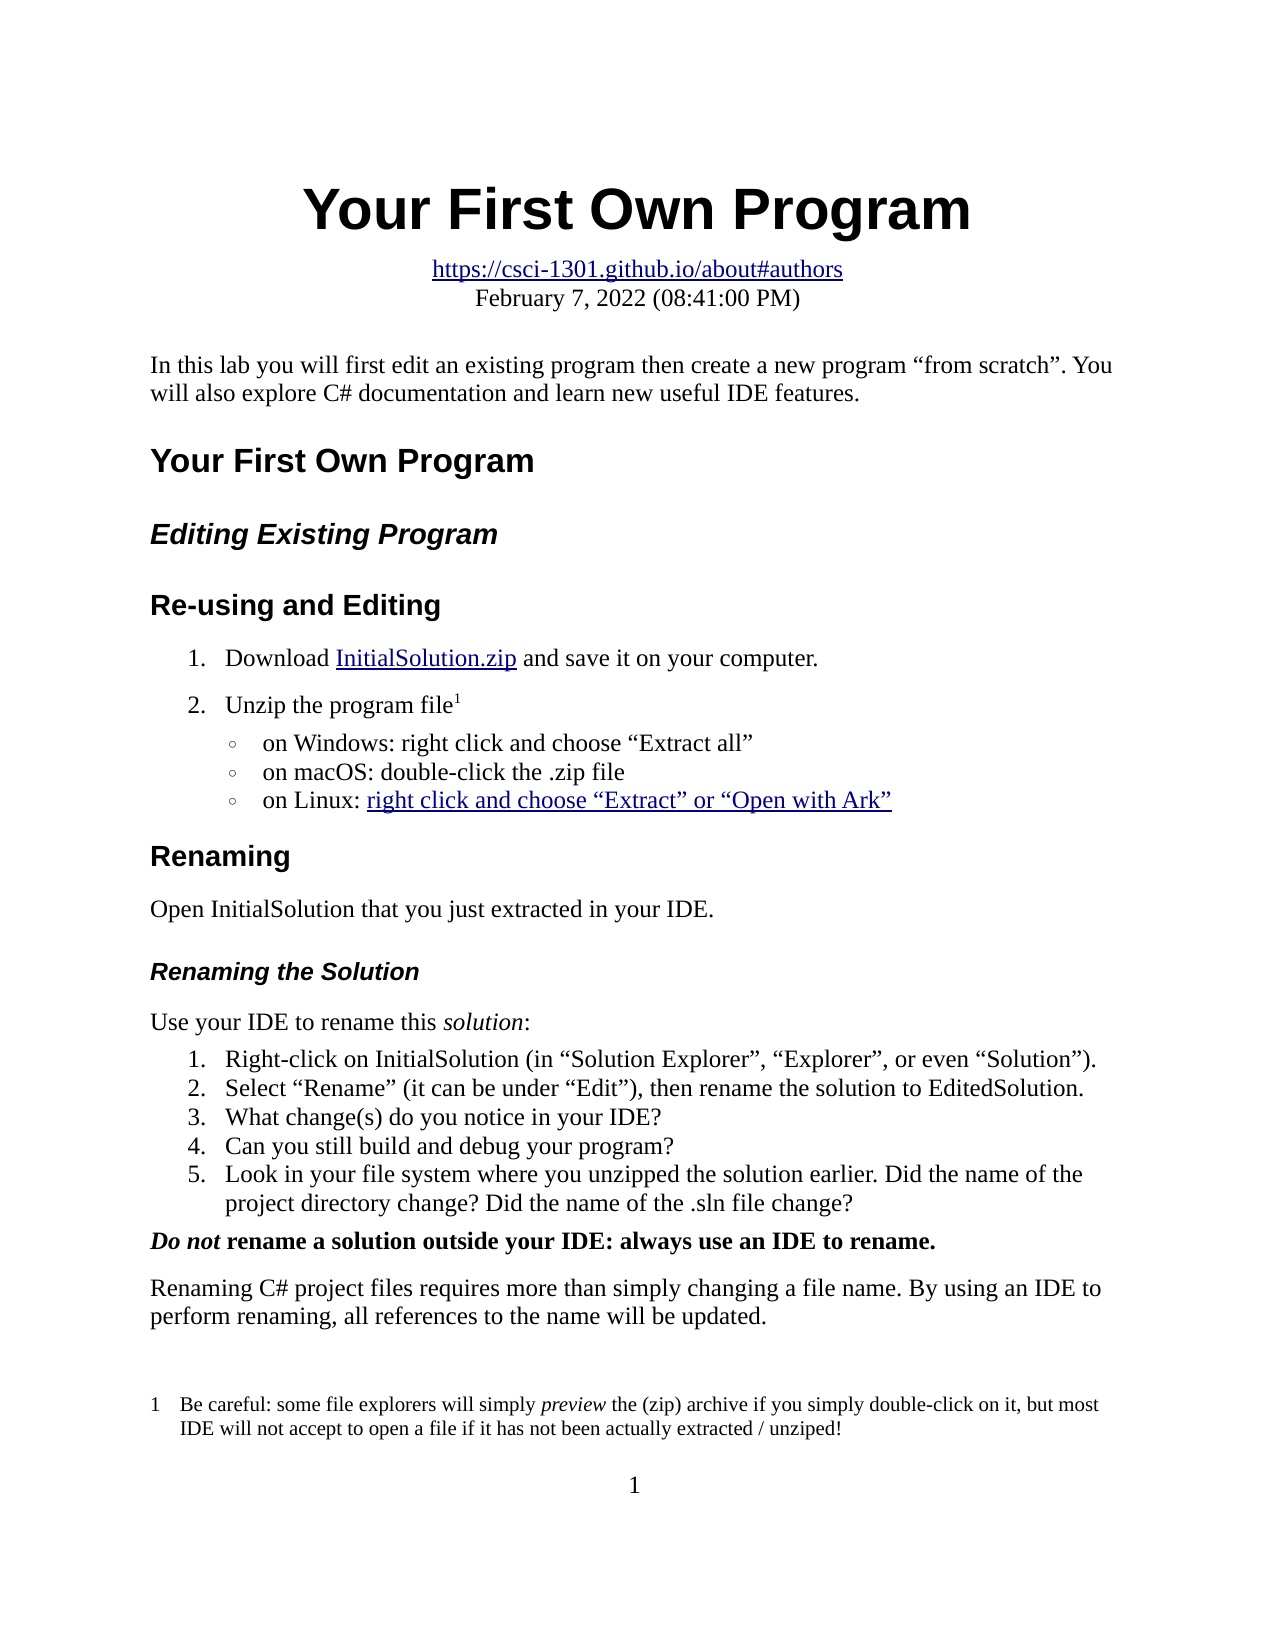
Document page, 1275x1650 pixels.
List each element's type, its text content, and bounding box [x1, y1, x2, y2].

subtitle Renaming the Solution [150, 957, 1125, 985]
title Your First Own Program [150, 175, 1125, 242]
list Right-click on InitialSolution (in “Solution Explorer”, “Explorer”, or even “Solution”). [187, 1044, 1125, 1073]
list Select “Rename” (it can be under “Edit”), then rename the solution to EditedSolution. [187, 1073, 1125, 1102]
list What change(s) do you notice in your IDE? [187, 1102, 1125, 1131]
list Can you still build and debug your program? [187, 1131, 1125, 1159]
subtitle Re-using and Editing [150, 588, 1125, 622]
list on Windows: right click and choose “Extract all” [225, 728, 1125, 757]
subtitle Editing Existing Program [150, 517, 1125, 551]
list Look in your file system where you unzipped the solution earlier. Did the name of the project directory change? Did the name of the .sln file change? [187, 1159, 1125, 1217]
text Do not rename a solution outside your IDE: always use an IDE to rename. [150, 1226, 1125, 1255]
text Open InitialSolution that you just extracted in your IDE. [150, 894, 1125, 923]
list on macOS: double-click the .zip file [225, 757, 1125, 785]
subtitle Renaming [150, 839, 1125, 873]
text February 7, 2022 (08:41:00 PM) [150, 283, 1125, 312]
list Download InitialSolution.zip and save it on your computer. [187, 643, 1125, 672]
text Renaming C# project files requires more than simply changing a file name. By using an IDE to perform renaming, all references to the name will be updated. [150, 1273, 1125, 1330]
text In this lab you will first edit an existing program then create a new program “from scratch”. You will also explore C# documentation and learn new useful IDE features. [150, 350, 1125, 407]
list Be careful: some file explorers will simply preview the (zip) archive if you simply double-click on it, but most IDE will not accept to open a file if it has not been actually extracted / unziped! [150, 1392, 1125, 1440]
list on Linux: right click and choose “Extract” or “Open with Ark” [225, 785, 1125, 814]
text Use your IDE to rename this solution: [150, 1007, 1125, 1036]
text https://csci-1301.github.io/about#authors [150, 254, 1125, 283]
list Unzip the program file [187, 690, 1125, 719]
subtitle Your First Own Program [150, 441, 1125, 480]
